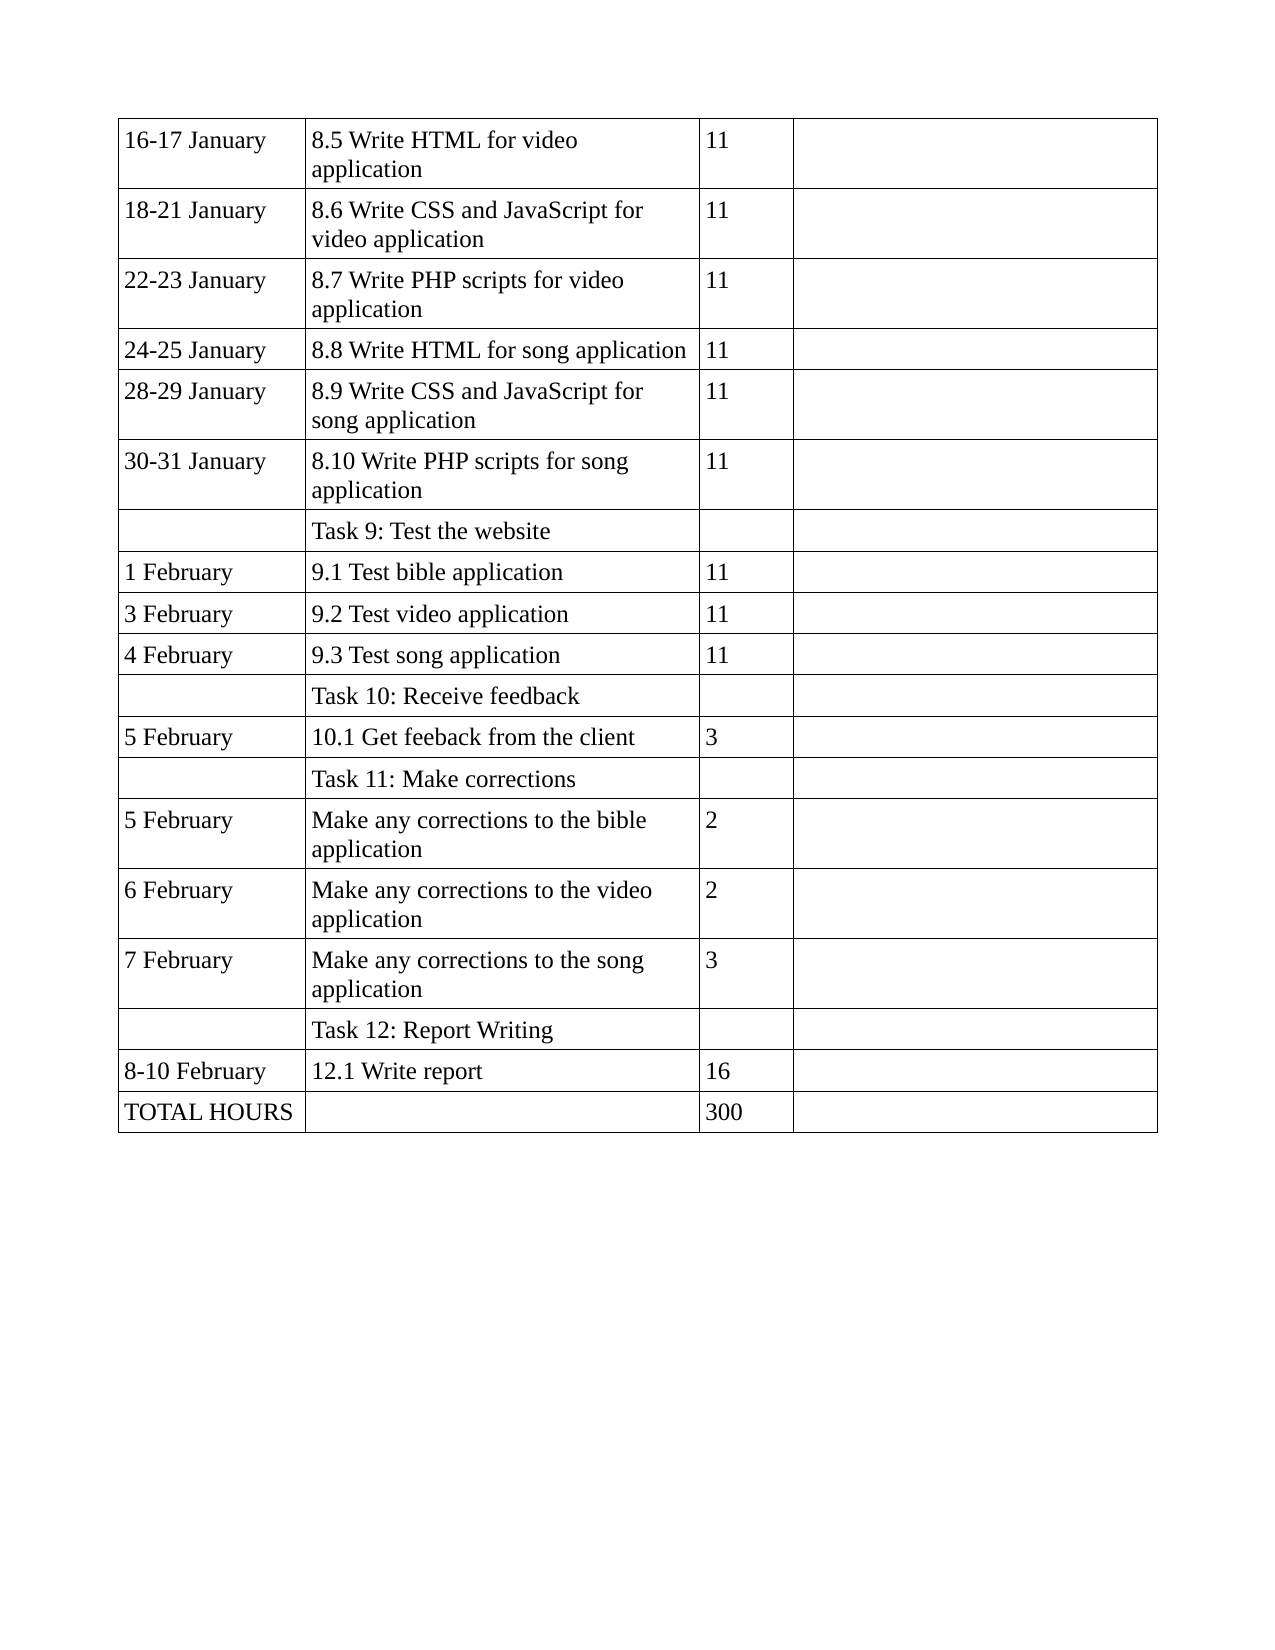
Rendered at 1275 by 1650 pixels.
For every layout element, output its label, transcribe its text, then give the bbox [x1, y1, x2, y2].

table_cell 11 [700, 440, 793, 509]
table_cell 11 [700, 119, 793, 188]
table_cell 9.1 Test bible application [306, 552, 699, 592]
table_cell [794, 370, 1157, 439]
table_cell Task 10: Receive feedback [306, 675, 699, 716]
table_cell 22-23 January [119, 259, 305, 328]
table_cell 18-21 January [119, 189, 305, 258]
table_cell Make any corrections to the video application [306, 869, 699, 938]
table_cell [794, 939, 1157, 1008]
table_cell 30-31 January [119, 440, 305, 509]
table_cell 4 February [119, 634, 305, 674]
table_cell 2 [700, 869, 793, 938]
table_cell 10.1 Get feeback from the client [306, 717, 699, 757]
table_cell 8.5 Write HTML for video application [306, 119, 699, 188]
table_cell [794, 329, 1157, 369]
table_cell [794, 675, 1157, 716]
table_cell 300 [700, 1092, 793, 1132]
table_cell [700, 1009, 793, 1049]
table_cell Make any corrections to the bible application [306, 799, 699, 868]
table_cell [700, 510, 793, 551]
table_cell [794, 758, 1157, 798]
table_cell 24-25 January [119, 329, 305, 369]
table_cell [794, 799, 1157, 868]
table_cell Task 11: Make corrections [306, 758, 699, 798]
table_cell [794, 189, 1157, 258]
table_cell 5 February [119, 717, 305, 757]
table_cell Task 9: Test the website [306, 510, 699, 551]
table_cell 3 [700, 717, 793, 757]
table_cell [119, 510, 305, 551]
table_cell 16 [700, 1050, 793, 1091]
table_cell [794, 869, 1157, 938]
table_cell 2 [700, 799, 793, 868]
table_cell [700, 675, 793, 716]
table_cell 11 [700, 370, 793, 439]
table_cell [794, 510, 1157, 551]
table_cell [119, 1009, 305, 1049]
table_cell 11 [700, 329, 793, 369]
table_cell [794, 634, 1157, 674]
table_cell [794, 119, 1157, 188]
table_cell [794, 440, 1157, 509]
table_cell 8.6 Write CSS and JavaScript for video application [306, 189, 699, 258]
table_cell 8.10 Write PHP scripts for song application [306, 440, 699, 509]
table_cell [794, 259, 1157, 328]
table_cell 11 [700, 634, 793, 674]
table_cell 3 [700, 939, 793, 1008]
table_cell Make any corrections to the song application [306, 939, 699, 1008]
table_cell TOTAL HOURS [119, 1092, 305, 1132]
table_cell [794, 1009, 1157, 1049]
table_cell 11 [700, 259, 793, 328]
table_cell 8.8 Write HTML for song application [306, 329, 699, 369]
table_cell 12.1 Write report [306, 1050, 699, 1091]
table_cell [794, 1050, 1157, 1091]
table_cell [119, 675, 305, 716]
table_cell [306, 1092, 699, 1132]
table_cell Task 12: Report Writing [306, 1009, 699, 1049]
table_cell [794, 552, 1157, 592]
table_cell 11 [700, 593, 793, 633]
table_cell 8-10 February [119, 1050, 305, 1091]
table_cell 6 February [119, 869, 305, 938]
table_cell 11 [700, 552, 793, 592]
table_cell 11 [700, 189, 793, 258]
table_cell [794, 717, 1157, 757]
table_cell 9.2 Test video application [306, 593, 699, 633]
table_cell [700, 758, 793, 798]
table_cell 28-29 January [119, 370, 305, 439]
table_cell 8.7 Write PHP scripts for video application [306, 259, 699, 328]
table_cell 7 February [119, 939, 305, 1008]
table_cell 9.3 Test song application [306, 634, 699, 674]
table_cell 1 February [119, 552, 305, 592]
table_cell [794, 593, 1157, 633]
table_cell [119, 758, 305, 798]
table_cell 8.9 Write CSS and JavaScript for song application [306, 370, 699, 439]
table_cell 3 February [119, 593, 305, 633]
table_cell 16-17 January [119, 119, 305, 188]
table_cell 5 February [119, 799, 305, 868]
table_cell [794, 1092, 1157, 1132]
